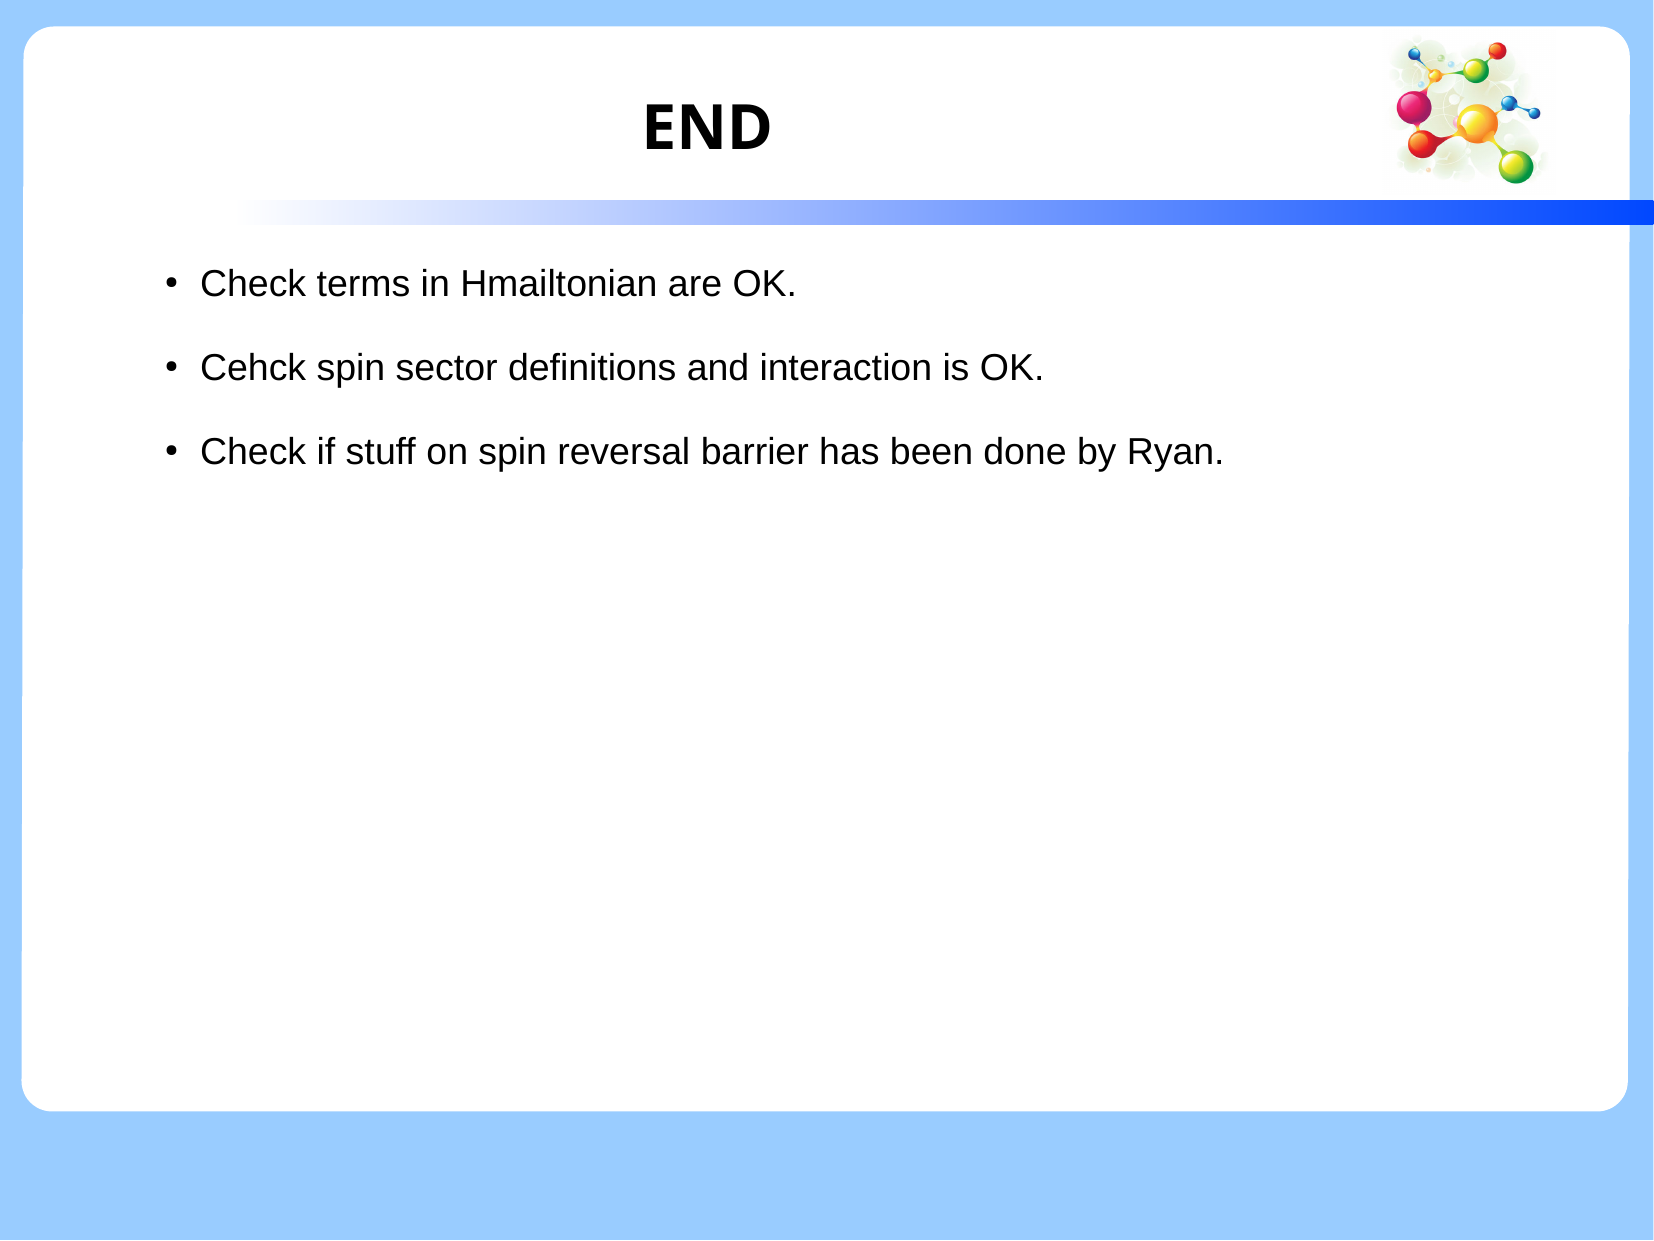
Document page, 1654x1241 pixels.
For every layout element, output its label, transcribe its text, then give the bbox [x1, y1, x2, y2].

text_box Check terms in Hmailtonian are OK. Cehck spin sector definitions and interaction is OK. Check if stuff on spin reversal barrier has been done by Ryan. [150, 255, 1621, 1236]
title END [82, 49, 1332, 201]
picture [1382, 29, 1556, 195]
table_cell [956, 201, 961, 224]
table_cell [873, 201, 877, 224]
